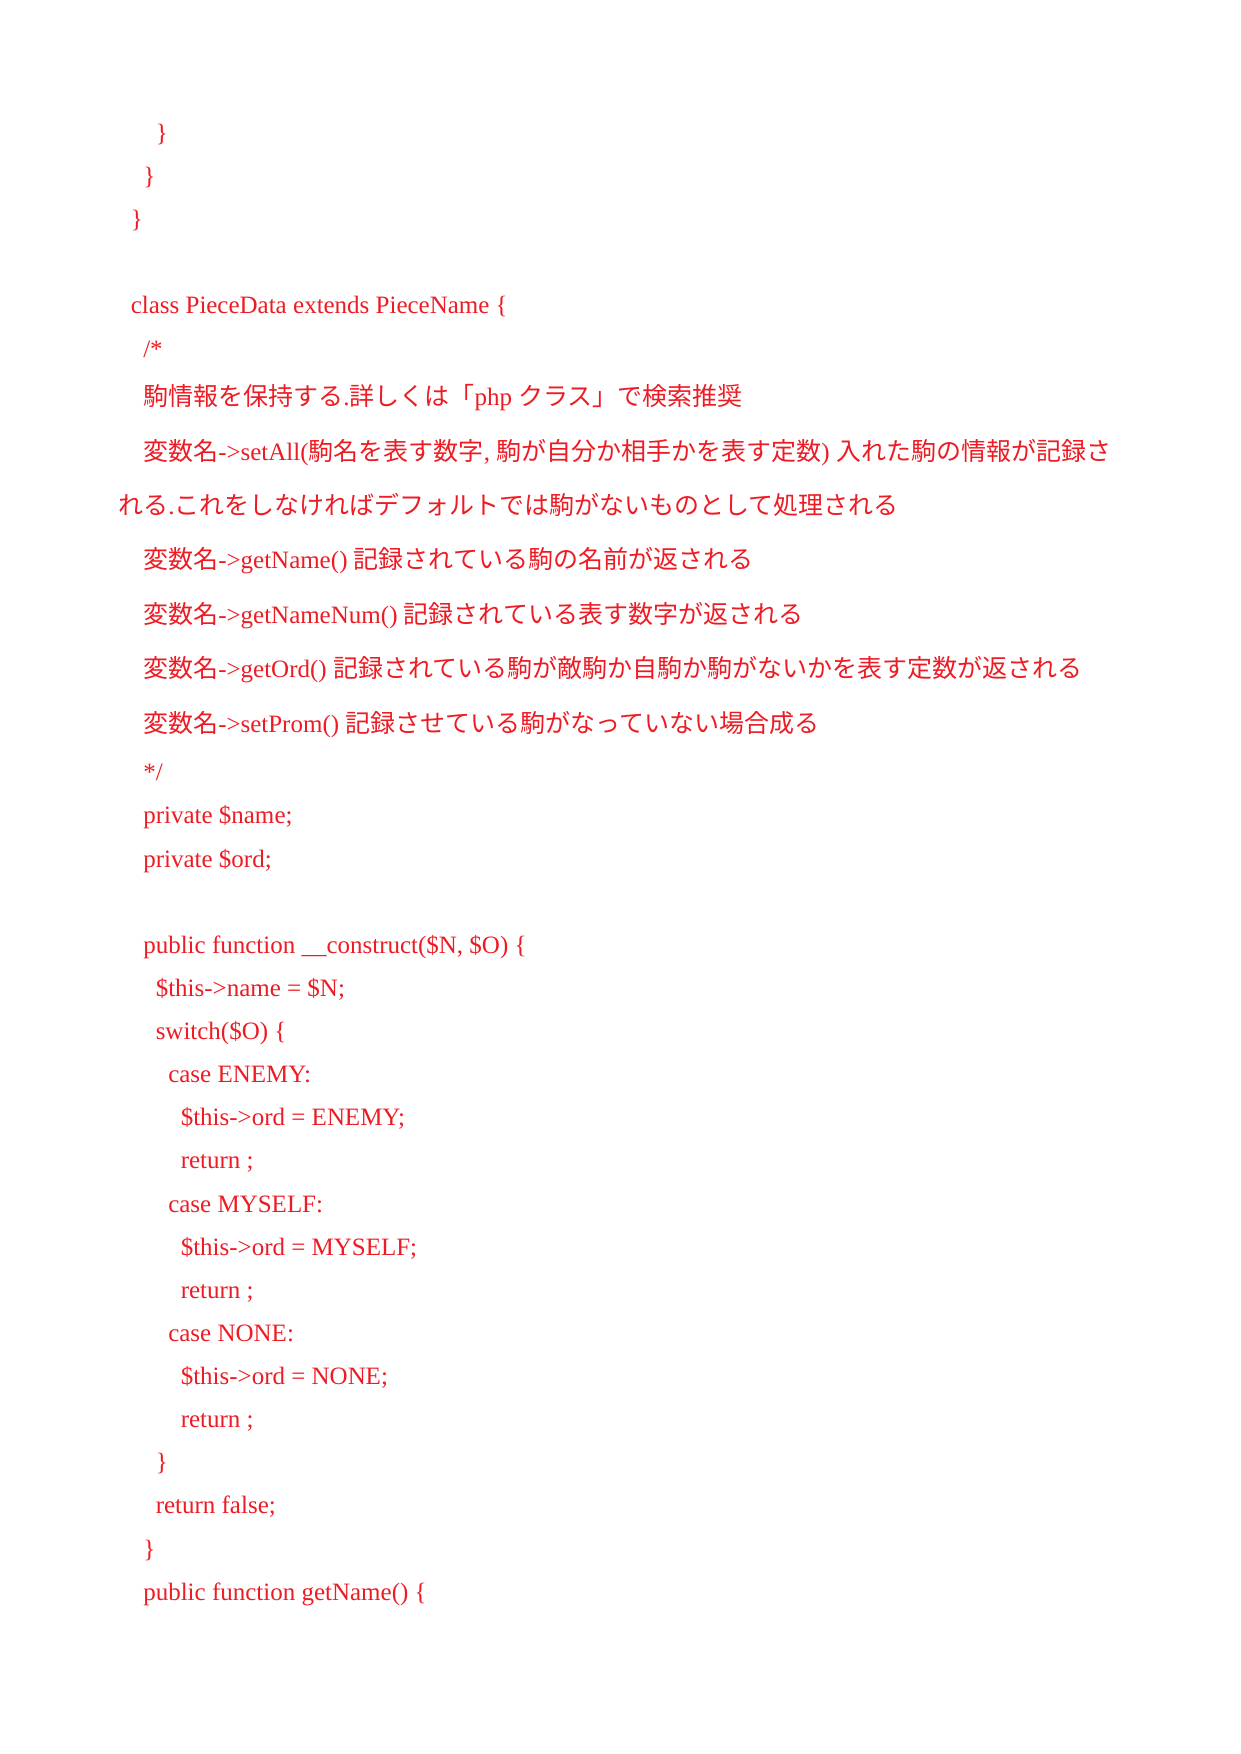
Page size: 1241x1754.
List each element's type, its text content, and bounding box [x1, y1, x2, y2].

text private $name; [118, 801, 1122, 829]
text */ [118, 757, 1122, 786]
text } [118, 1534, 1122, 1562]
text 駒情報を保持する.詳しくは「php クラス」で検索推奨 [118, 377, 1122, 413]
text private $ord; [118, 844, 1122, 872]
text return ; [118, 1275, 1122, 1304]
text 変数名->getNameNum() 記録されている表す数字が返される [118, 594, 1122, 631]
text } [118, 204, 1122, 233]
text $this->ord = ENEMY; [118, 1102, 1122, 1131]
text } [118, 161, 1122, 190]
text $this->ord = MYSELF; [118, 1232, 1122, 1261]
text 変数名->getName() 記録されている駒の名前が返される [118, 540, 1122, 576]
text class PieceData extends PieceName { [118, 291, 1122, 319]
text case MYSELF: [118, 1189, 1122, 1217]
text 変数名->setAll(駒名を表す数字, 駒が自分か相手かを表す定数) 入れた駒の情報が記録される.これをしなければデフォルトでは駒がないものとして処理される [118, 431, 1122, 522]
text return false; [118, 1491, 1122, 1519]
text return ; [118, 1146, 1122, 1174]
text case NONE: [118, 1318, 1122, 1347]
text switch($O) { [118, 1016, 1122, 1045]
text case ENEMY: [118, 1059, 1122, 1088]
text return ; [118, 1404, 1122, 1433]
text 変数名->setProm() 記録させている駒がなっていない場合成る [118, 703, 1122, 739]
text /* [118, 334, 1122, 362]
text $this->ord = NONE; [118, 1361, 1122, 1390]
text public function getName() { [118, 1577, 1122, 1606]
text 変数名->getOrd() 記録されている駒が敵駒か自駒か駒がないかを表す定数が返される [118, 649, 1122, 685]
text } [118, 1447, 1122, 1476]
text } [118, 118, 1122, 147]
text public function __construct($N, $O) { [118, 930, 1122, 959]
text $this->name = $N; [118, 973, 1122, 1002]
